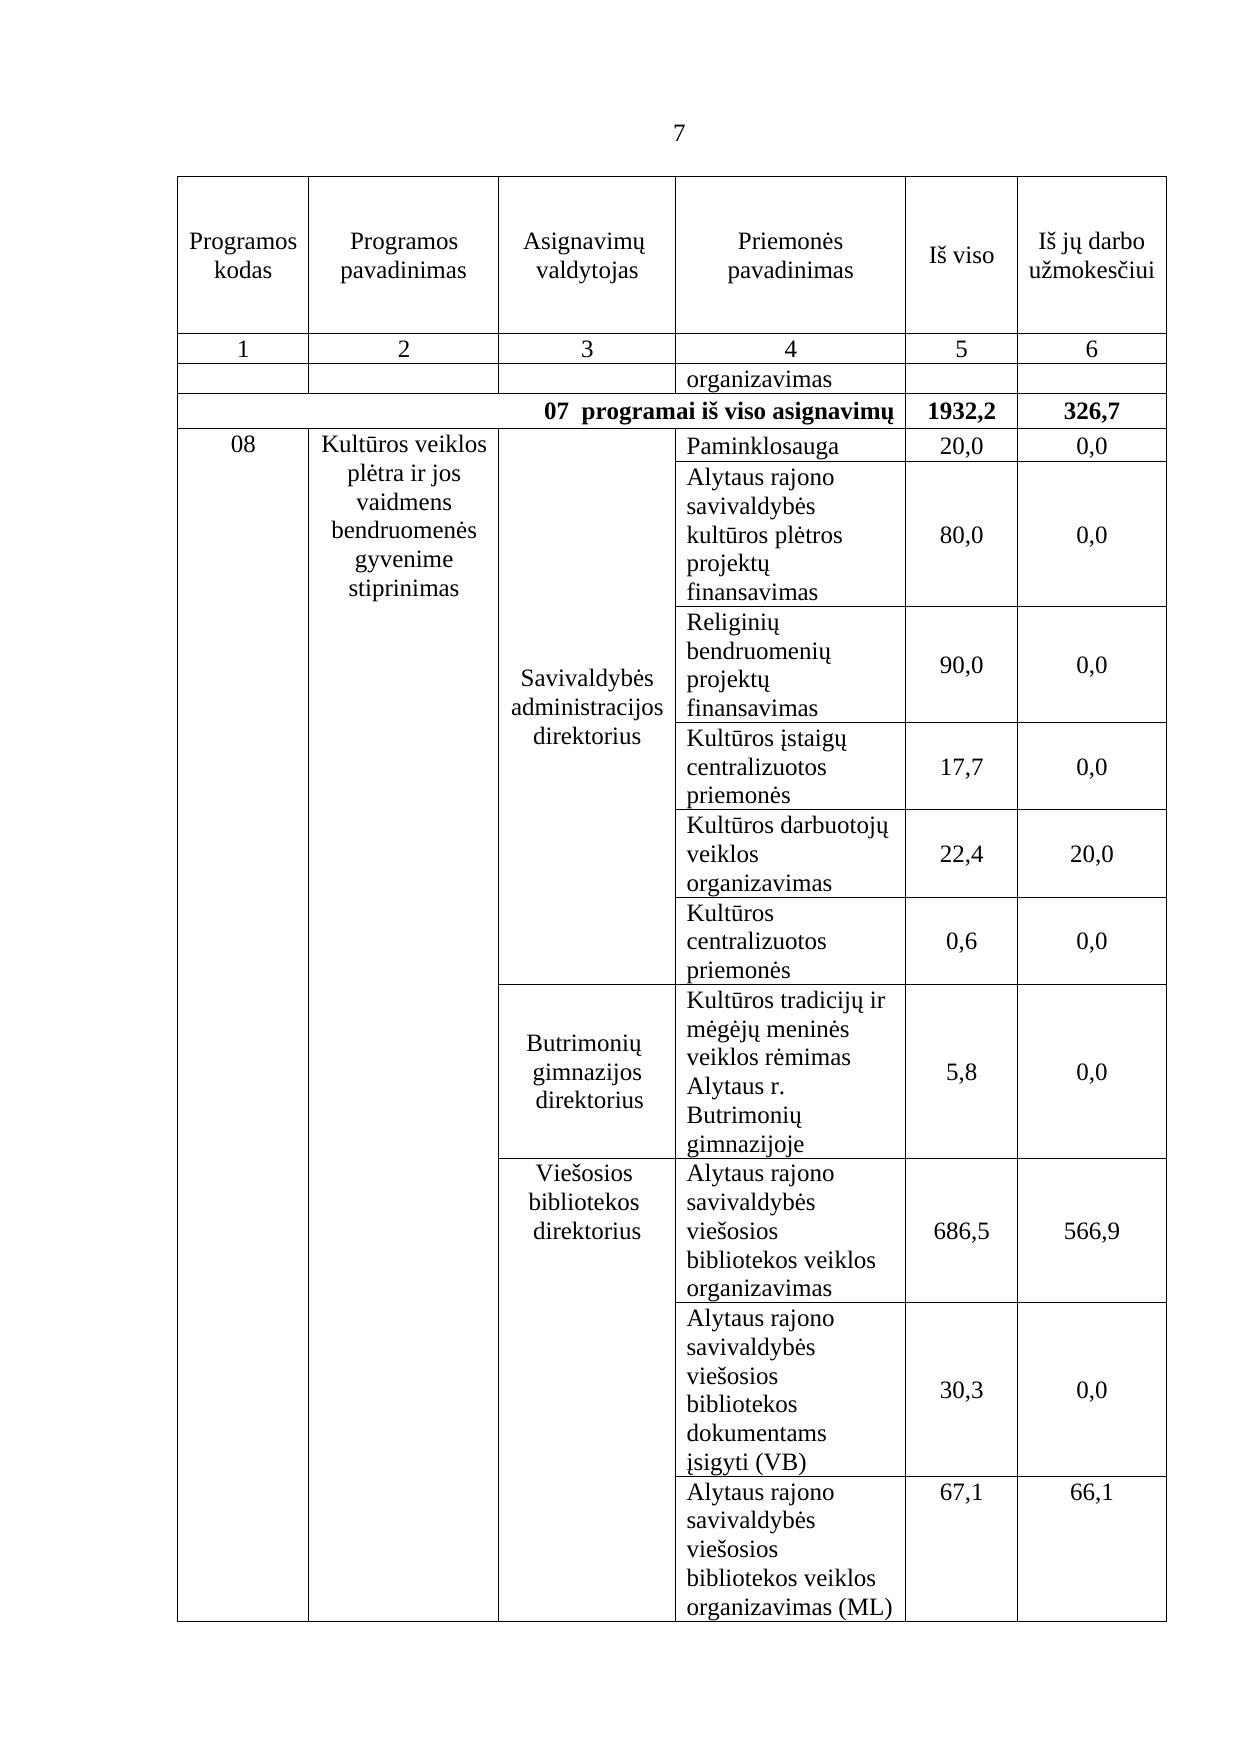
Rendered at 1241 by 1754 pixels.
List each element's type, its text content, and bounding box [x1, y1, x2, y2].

table_cell Kultūros veiklos plėtra ir jos vaidmens bendruomenės gyvenime stiprinimas [309, 429, 498, 1621]
table_cell 6 [1018, 334, 1166, 363]
table_cell 0,0 [1018, 462, 1166, 606]
table_cell Alytaus rajono savivaldybės viešosios bibliotekos veiklos organizavimas [676, 1159, 905, 1302]
table_header Programos kodas [178, 177, 308, 333]
table_cell 0,0 [1018, 429, 1166, 461]
table_header Asignavimų valdytojas [499, 177, 675, 333]
table_cell [906, 364, 1017, 392]
table_cell 22,4 [906, 810, 1017, 897]
table_cell 80,0 [906, 462, 1017, 606]
table_cell Viešosios bibliotekos direktorius [499, 1159, 675, 1621]
table_cell 686,5 [906, 1159, 1017, 1302]
table_header Iš jų darbo užmokesčiui [1018, 177, 1166, 333]
table_cell 0,0 [1018, 1303, 1166, 1476]
table_cell 5 [906, 334, 1017, 363]
table_header Programos pavadinimas [309, 177, 498, 333]
table_cell 1932,2 [906, 394, 1017, 428]
table_cell 0,0 [1018, 898, 1166, 984]
table_header Iš viso [906, 177, 1017, 333]
table_cell 0,0 [1018, 985, 1166, 1157]
table_cell 30,3 [906, 1303, 1017, 1476]
table_cell 0,0 [1018, 607, 1166, 722]
table_cell Kultūros įstaigų centralizuotos priemonės [676, 723, 905, 809]
table_cell Butrimonių gimnazijos direktorius [499, 985, 675, 1157]
table_cell 0,6 [906, 898, 1017, 984]
table_cell 4 [676, 334, 905, 363]
table_cell 20,0 [906, 429, 1017, 461]
table_cell Alytaus rajono savivaldybės viešosios bibliotekos dokumentams įsigyti (VB) [676, 1303, 905, 1476]
table_cell 90,0 [906, 607, 1017, 722]
table_header Priemonės pavadinimas [676, 177, 905, 333]
table_cell 17,7 [906, 723, 1017, 809]
table_cell [309, 364, 498, 392]
table_cell 08 [178, 429, 308, 1621]
table_cell Kultūros centralizuotos priemonės [676, 898, 905, 984]
table_cell 07 programai iš viso asignavimų [178, 394, 905, 428]
table_cell 0,0 [1018, 723, 1166, 809]
table_cell 20,0 [1018, 810, 1166, 897]
table_cell [1018, 364, 1166, 392]
table_cell 566,9 [1018, 1159, 1166, 1302]
table_cell Religinių bendruomenių projektų finansavimas [676, 607, 905, 722]
table_cell 326,7 [1018, 394, 1166, 428]
table_cell organizavimas [676, 364, 905, 392]
table_cell [178, 364, 308, 392]
table_cell Alytaus rajono savivaldybės kultūros plėtros projektų finansavimas [676, 462, 905, 606]
table_cell Alytaus rajono savivaldybės viešosios bibliotekos veiklos organizavimas (ML) [676, 1477, 905, 1621]
table_cell 1 [178, 334, 308, 363]
table_cell 5,8 [906, 985, 1017, 1157]
table_cell 2 [309, 334, 498, 363]
table_cell 3 [499, 334, 675, 363]
table_cell Kultūros darbuotojų veiklos organizavimas [676, 810, 905, 897]
table_cell Paminklosauga [676, 429, 905, 461]
table_cell 66,1 [1018, 1477, 1166, 1621]
table_cell Savivaldybės administracijos direktorius [499, 429, 675, 984]
table_cell [499, 364, 675, 392]
table_cell 67,1 [906, 1477, 1017, 1621]
table_cell Kultūros tradicijų ir mėgėjų meninės veiklos rėmimas Alytaus r. Butrimonių gimnazijoje [676, 985, 905, 1157]
